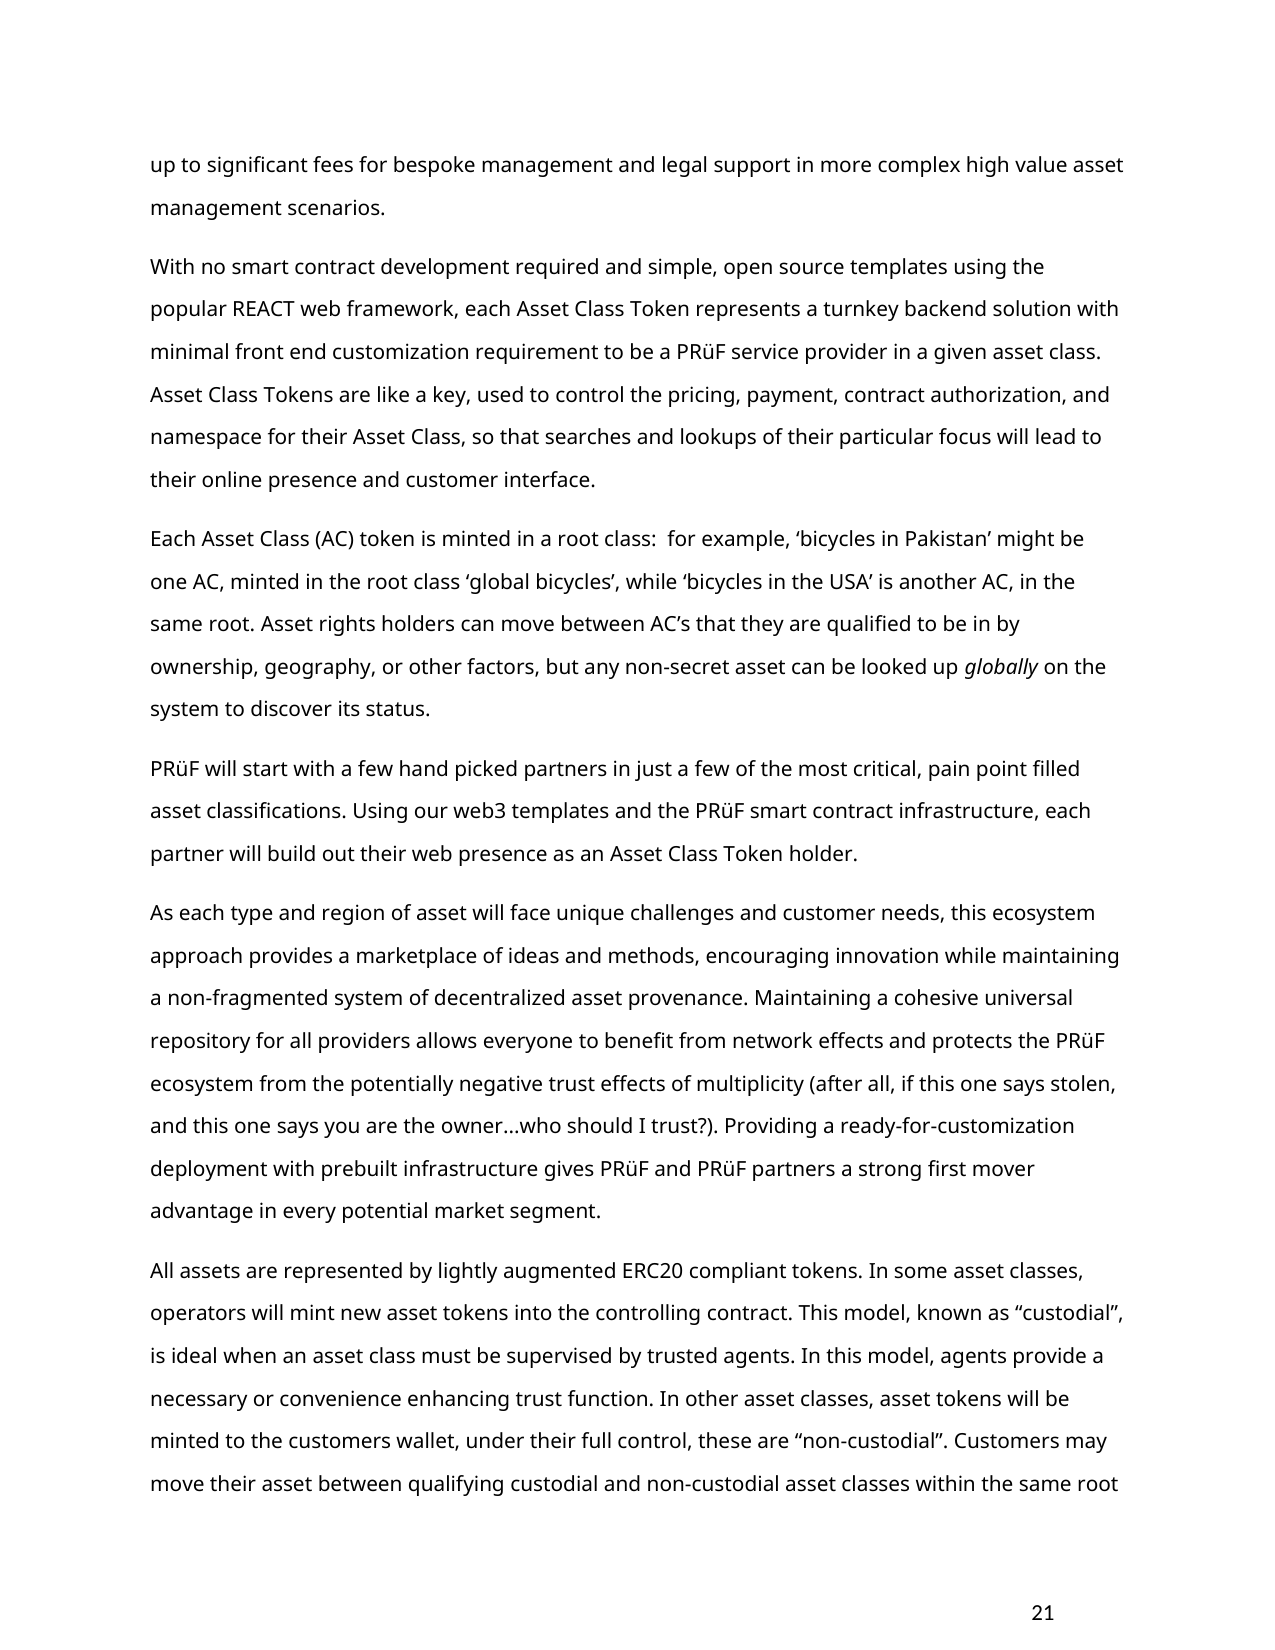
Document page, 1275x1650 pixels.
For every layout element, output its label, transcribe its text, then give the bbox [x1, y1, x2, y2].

text Each Asset Class (AC) token is minted in a root class: for example, ‘bicycles in Pakistan’ might be one AC, minted in the root class ‘global bicycles’, while ‘bicycles in the USA’ is another AC, in the same root. Asset rights holders can move between AC’s that they are qualified to be in by ownership, geography, or other factors, but any non-secret asset can be looked up globally on the system to discover its status. [150, 524, 1125, 723]
text All assets are represented by lightly augmented ERC20 compliant tokens. In some asset classes, operators will mint new asset tokens into the controlling contract. This model, known as “custodial”, is ideal when an asset class must be supervised by trusted agents. In this model, agents provide a necessary or convenience enhancing trust function. In other asset classes, asset tokens will be minted to the customers wallet, under their full control, these are “non-custodial”. Customers may move their asset between qualifying custodial and non-custodial asset classes within the same root [150, 1256, 1125, 1497]
text PRüF will start with a few hand picked partners in just a few of the most critical, pain point filled asset classifications. Using our web3 templates and the PRüF smart contract infrastructure, each partner will build out their web presence as an Asset Class Token holder. [150, 754, 1125, 867]
text As each type and region of asset will face unique challenges and customer needs, this ecosystem approach provides a marketplace of ideas and methods, encouraging innovation while maintaining a non-fragmented system of decentralized asset provenance. Maintaining a cohesive universal repository for all providers allows everyone to benefit from network effects and protects the PRüF ecosystem from the potentially negative trust effects of multiplicity (after all, if this one says stolen, and this one says you are the owner...who should I trust?). Providing a ready-for-customization deployment with prebuilt infrastructure gives PRüF and PRüF partners a strong first mover advantage in every potential market segment. [150, 898, 1125, 1225]
text With no smart contract development required and simple, open source templates using the popular REACT web framework, each Asset Class Token represents a turnkey backend solution with minimal front end customization requirement to be a PRüF service provider in a given asset class. Asset Class Tokens are like a key, used to control the pricing, payment, contract authorization, and namespace for their Asset Class, so that searches and lookups of their particular focus will lead to their online presence and customer interface. [150, 252, 1125, 493]
text up to significant fees for bespoke management and legal support in more complex high value asset management scenarios. [150, 150, 1125, 221]
